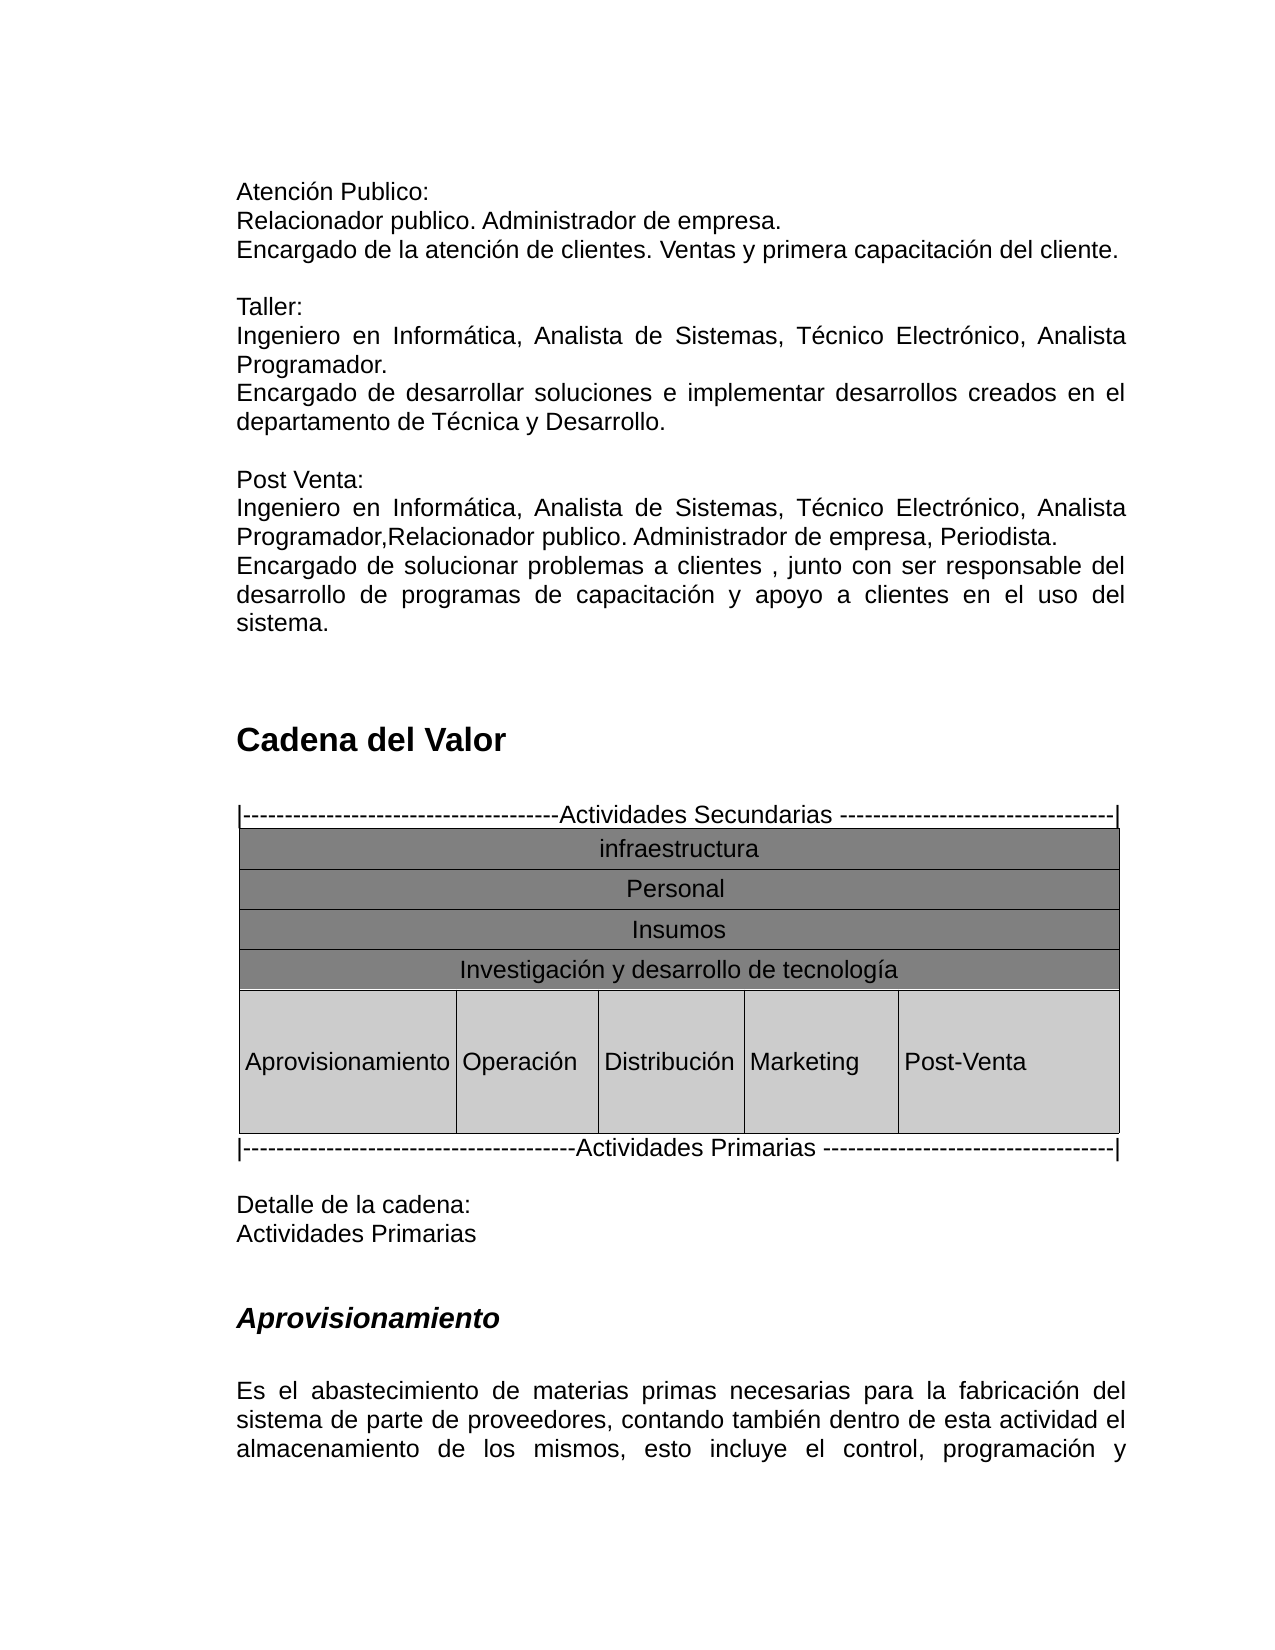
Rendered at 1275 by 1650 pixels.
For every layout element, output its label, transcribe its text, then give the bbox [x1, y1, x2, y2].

table_cell Operación [457, 991, 598, 1133]
text Post Venta: [236, 465, 1127, 493]
text |----------------------------------------Actividades Primarias -----------------------------------| [236, 1133, 1127, 1161]
table_cell Insumos [240, 910, 1119, 949]
table_cell Post-Venta [899, 991, 1119, 1133]
subtitle Cadena del Valor [236, 720, 1127, 758]
text Ingeniero en Informática, Analista de Sistemas, Técnico Electrónico, Analista Programador,Relacionador publico. Administrador de empresa, Periodista. [236, 493, 1127, 551]
table_cell Personal [240, 870, 1119, 909]
text Encargado de la atención de clientes. Ventas y primera capacitación del cliente. [236, 235, 1127, 263]
table_cell Investigación y desarrollo de tecnología [240, 950, 1119, 989]
table_header infraestructura [240, 829, 1119, 869]
text Encargado de desarrollar soluciones e implementar desarrollos creados en el departamento de Técnica y Desarrollo. [236, 378, 1127, 436]
text Actividades Primarias [236, 1219, 1127, 1248]
text Atención Publico: [236, 177, 1127, 206]
table_cell Distribución [599, 991, 744, 1133]
text Relacionador publico. Administrador de empresa. [236, 206, 1127, 235]
text Es el abastecimiento de materias primas necesarias para la fabricación del sistema de parte de proveedores, contando también dentro de esta actividad el almacenamiento de los mismos, esto incluye el control, programación y [236, 1376, 1127, 1462]
table_cell Aprovisionamiento [240, 991, 456, 1133]
text Ingeniero en Informática, Analista de Sistemas, Técnico Electrónico, Analista Programador. [236, 321, 1127, 378]
text |--------------------------------------Actividades Secundarias ---------------------------------| [236, 799, 1127, 828]
table_cell Marketing [745, 991, 898, 1133]
text Encargado de solucionar problemas a clientes , junto con ser responsable del desarrollo de programas de capacitación y apoyo a clientes en el uso del sistema. [236, 551, 1127, 637]
text Detalle de la cadena: [236, 1190, 1127, 1219]
subtitle Aprovisionamiento [236, 1301, 1127, 1335]
text Taller: [236, 292, 1127, 321]
